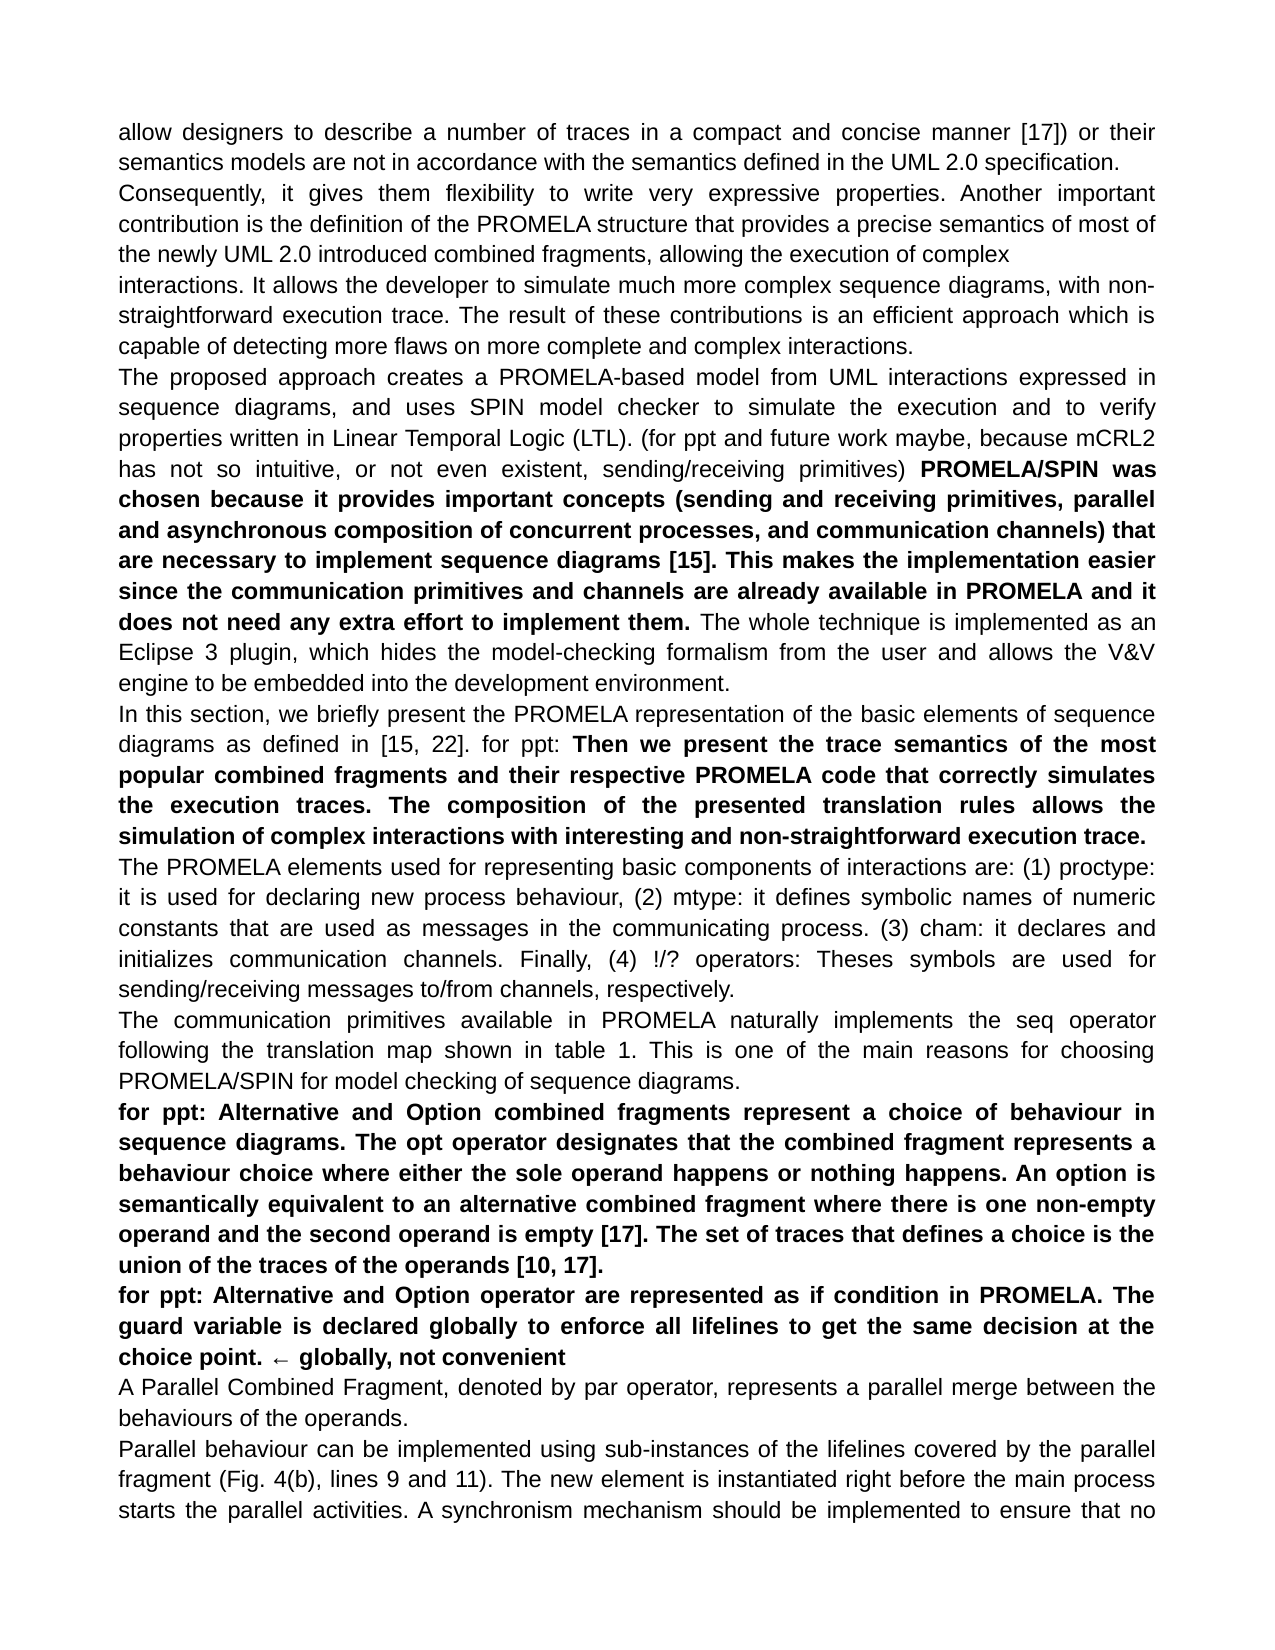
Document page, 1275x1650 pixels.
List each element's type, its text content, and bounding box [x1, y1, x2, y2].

text The communication primitives available in PROMELA naturally implements the seq operator following the translation map shown in table 1. This is one of the main reasons for choosing PROMELA/SPIN for model checking of sequence diagrams. [118, 1006, 1157, 1094]
text Parallel behaviour can be implemented using sub-instances of the lifelines covered by the parallel fragment (Fig. 4(b), lines 9 and 11). The new element is instantiated right before the main process starts the parallel activities. A synchronism mechanism should be implemented to ensure that no [118, 1435, 1157, 1523]
text A Parallel Combined Fragment, denoted by par operator, represents a parallel merge between the behaviours of the operands. [118, 1374, 1157, 1431]
text allow designers to describe a number of traces in a compact and concise manner [17]) or their semantics models are not in accordance with the semantics defined in the UML 2.0 specification. [118, 118, 1157, 176]
text The proposed approach creates a PROMELA-based model from UML interactions expressed in sequence diagrams, and uses SPIN model checker to simulate the execution and to verify properties written in Linear Temporal Logic (LTL). (for ppt and future work maybe, because mCRL2 has not so intuitive, or not even existent, sending/receiving primitives) PROMELA/SPIN was chosen because it provides important concepts (sending and receiving primitives, parallel and asynchronous composition of concurrent processes, and communication channels) that are necessary to implement sequence diagrams [15]. This makes the implementation easier since the communication primitives and channels are already available in PROMELA and it does not need any extra effort to implement them. The whole technique is implemented as an Eclipse 3 plugin, which hides the model-checking formalism from the user and allows the V&V engine to be embedded into the development environment. [118, 363, 1157, 696]
text In this section, we briefly present the PROMELA representation of the basic elements of sequence diagrams as defined in [15, 22]. for ppt: Then we present the trace semantics of the most popular combined fragments and their respective PROMELA code that correctly simulates the execution traces. The composition of the presented translation rules allows the simulation of complex interactions with interesting and non-straightforward execution trace. [118, 700, 1157, 849]
text Consequently, it gives them flexibility to write very expressive properties. Another important contribution is the definition of the PROMELA structure that provides a precise semantics of most of the newly UML 2.0 introduced combined fragments, allowing the execution of complex [118, 179, 1157, 267]
text for ppt: Alternative and Option operator are represented as if condition in PROMELA. The guard variable is declared globally to enforce all lifelines to get the same decision at the choice point. ← globally, not convenient [118, 1282, 1157, 1370]
text interactions. It allows the developer to simulate much more complex sequence diagrams, with non-straightforward execution trace. The result of these contributions is an efficient approach which is capable of detecting more flaws on more complete and complex interactions. [118, 271, 1157, 359]
text The PROMELA elements used for representing basic components of interactions are: (1) proctype: it is used for declaring new process behaviour, (2) mtype: it defines symbolic names of numeric constants that are used as messages in the communicating process. (3) cham: it declares and initializes communication channels. Finally, (4) !/? operators: Theses symbols are used for sending/receiving messages to/from channels, respectively. [118, 853, 1157, 1002]
text for ppt: Alternative and Option combined fragments represent a choice of behaviour in sequence diagrams. The opt operator designates that the combined fragment represents a behaviour choice where either the sole operand happens or nothing happens. An option is semantically equivalent to an alternative combined fragment where there is one non-empty operand and the second operand is empty [17]. The set of traces that defines a choice is the union of the traces of the operands [10, 17]. [118, 1098, 1157, 1278]
